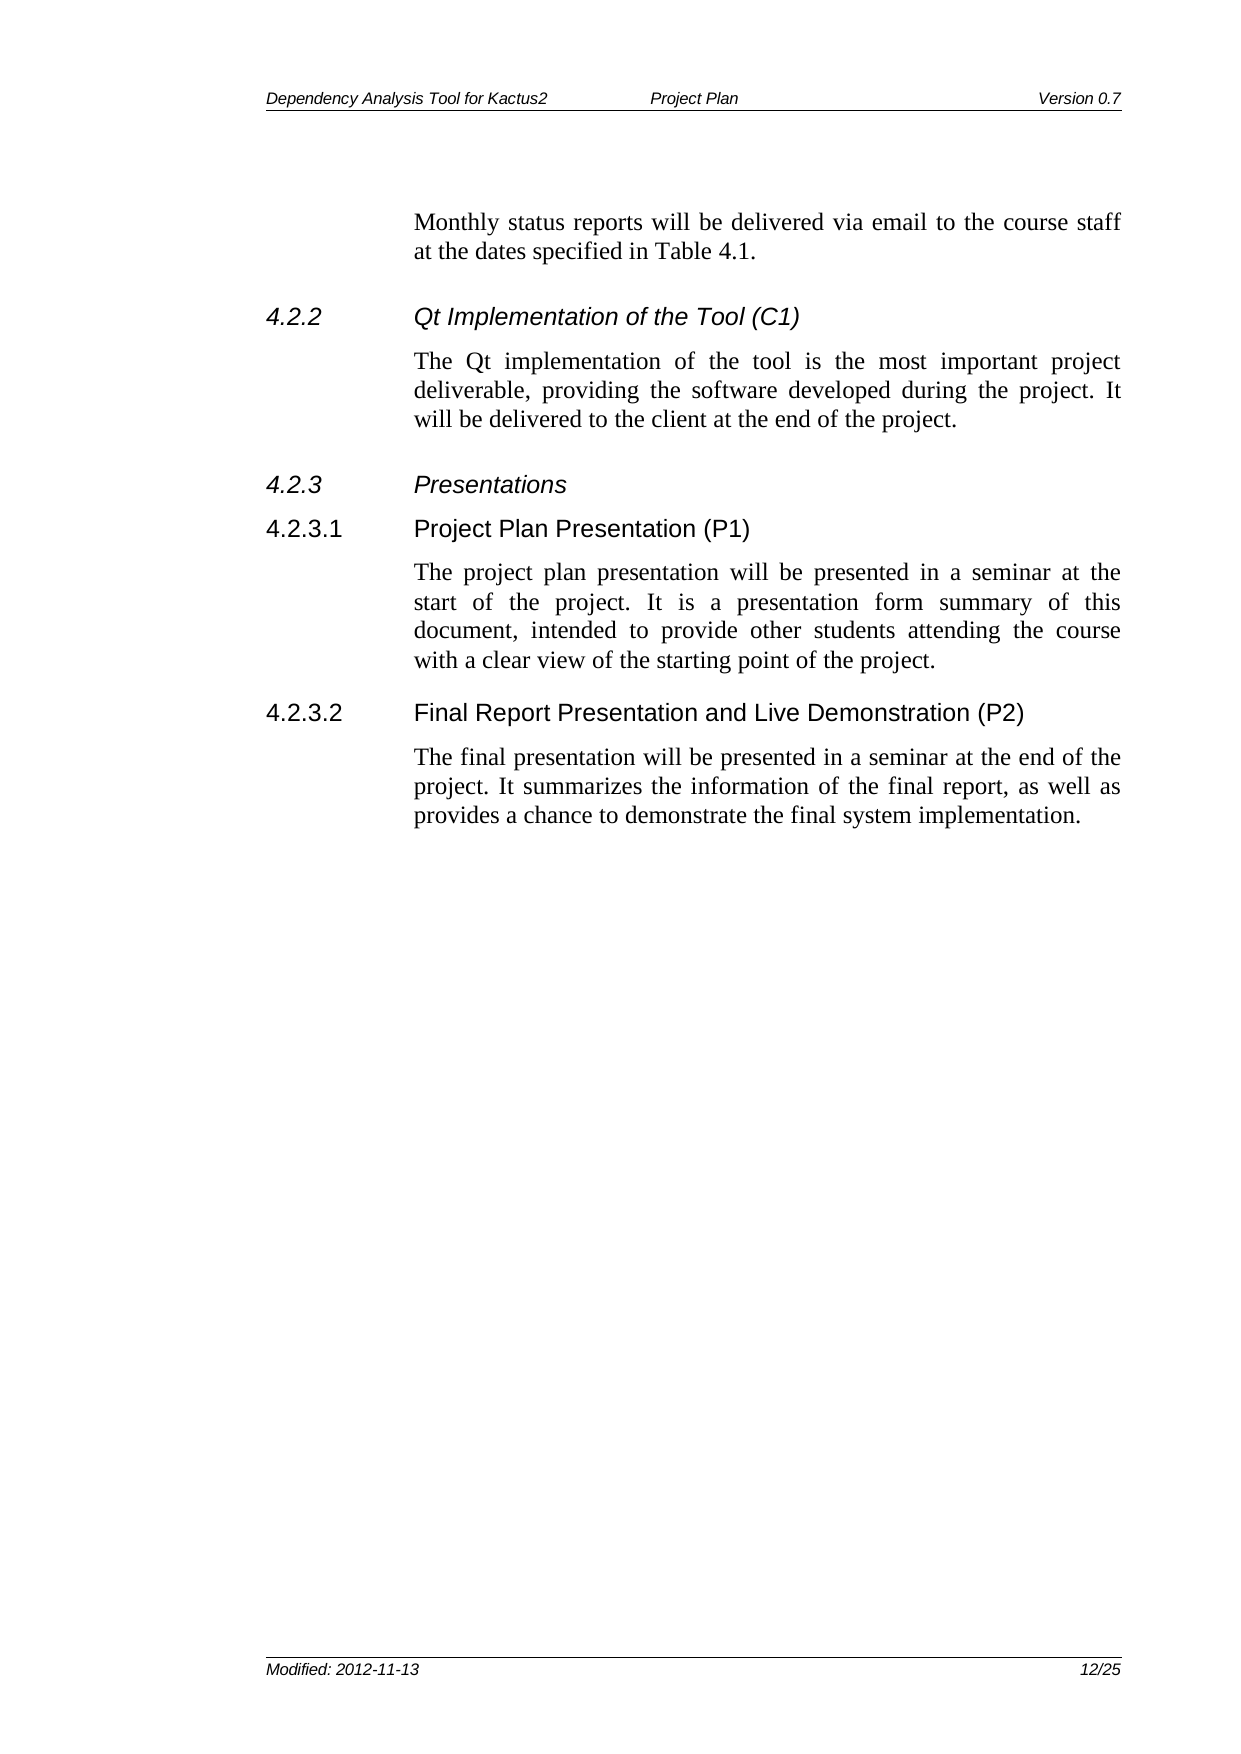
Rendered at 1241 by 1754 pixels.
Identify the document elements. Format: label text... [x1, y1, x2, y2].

subtitle Presentations [266, 470, 1122, 499]
subtitle Qt Implementation of the Tool (C1) [266, 302, 1122, 331]
text The Qt implementation of the tool is the most important project deliverable, providing the software developed during the project. It will be delivered to the client at the end of the project. [413, 346, 1122, 433]
text The final presentation will be presented in a seminar at the end of the project. It summarizes the information of the final report, as well as provides a chance to demonstrate the final system implementation. [413, 742, 1122, 829]
subtitle Project Plan Presentation (P1) [266, 514, 1122, 543]
subtitle Final Report Presentation and Live Demonstration (P2) [266, 698, 1122, 727]
text The project plan presentation will be presented in a seminar at the start of the project. It is a presentation form summary of this document, intended to provide other students attending the course with a clear view of the starting point of the project. [413, 557, 1122, 673]
text Monthly status reports will be delivered via email to the course staff at the dates specified in Table 4.1. [413, 207, 1122, 265]
